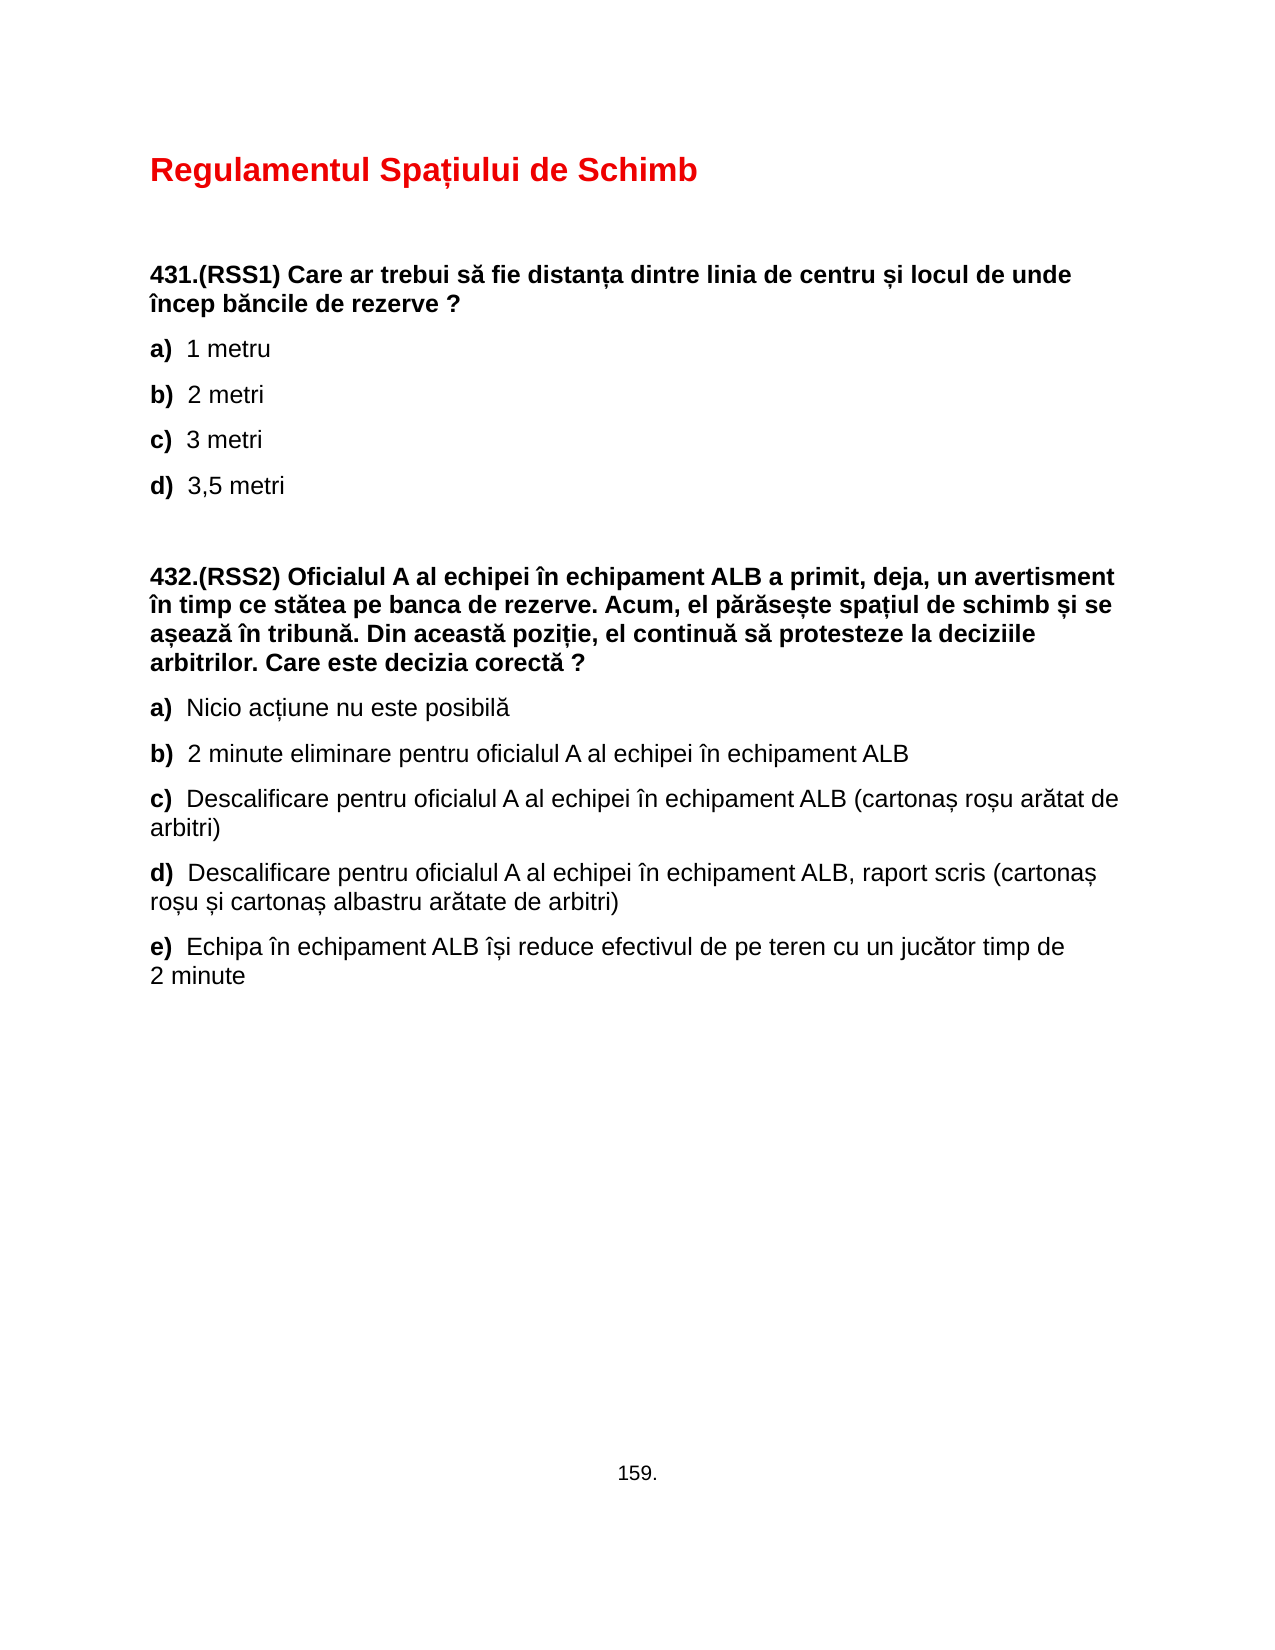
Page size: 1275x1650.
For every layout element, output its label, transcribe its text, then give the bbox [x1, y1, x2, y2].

text a) 1 metru [150, 334, 1125, 363]
text Regulamentul Spațiului de Schimb [150, 150, 1125, 188]
text d) Descalificare pentru oficialul A al echipei în echipament ALB, raport scris (cartonaș roșu și cartonaș albastru arătate de arbitri) [150, 858, 1125, 916]
text b) 2 metri [150, 380, 1125, 408]
text c) Descalificare pentru oficialul A al echipei în echipament ALB (cartonaș roșu arătat de arbitri) [150, 784, 1125, 841]
text d) 3,5 metri [150, 471, 1125, 499]
text c) 3 metri [150, 425, 1125, 454]
text a) Nicio acțiune nu este posibilă [150, 693, 1125, 722]
text e) Echipa în echipament ALB își reduce efectivul de pe teren cu un jucător timp de 2 minute [150, 932, 1125, 990]
text 159. [150, 1461, 1125, 1484]
text b) 2 minute eliminare pentru oficialul A al echipei în echipament ALB [150, 738, 1125, 767]
text 431.(RSS1) Care ar trebui să fie distanța dintre linia de centru și locul de unde încep băncile de rezerve ? [150, 260, 1125, 318]
text 432.(RSS2) Oficialul A al echipei în echipament ALB a primit, deja, un avertisment în timp ce stătea pe banca de rezerve. Acum, el părăsește spațiul de schimb și se așează în tribună. Din această poziție, el continuă să protesteze la deciziile arbitrilor. Care este decizia corectă ? [150, 561, 1125, 676]
